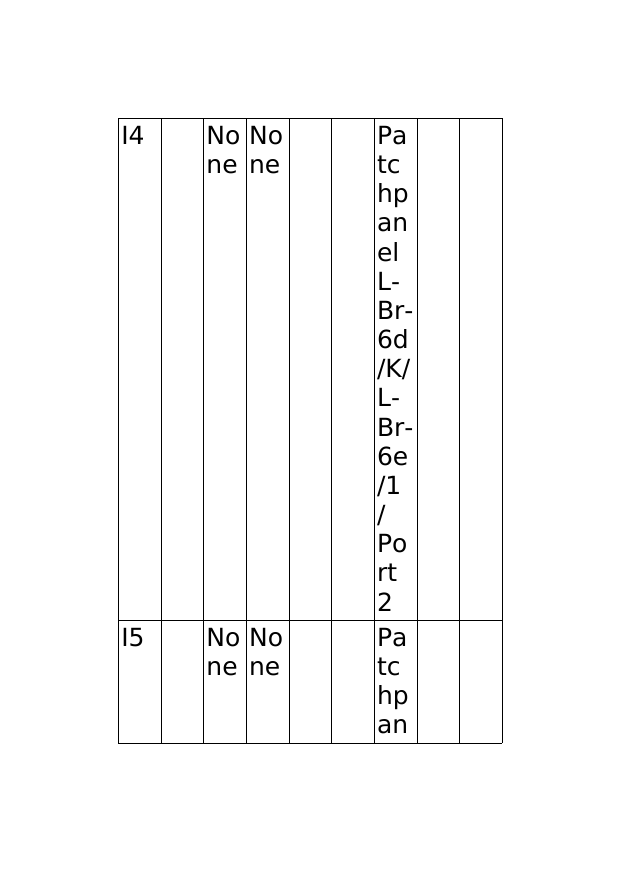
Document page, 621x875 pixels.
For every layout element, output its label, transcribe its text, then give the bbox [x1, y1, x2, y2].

table_cell I5 [119, 621, 161, 742]
table_cell [418, 119, 459, 620]
table_cell I4 [119, 119, 161, 620]
table_cell [290, 621, 331, 742]
table_cell [418, 621, 459, 742]
table_cell Patchpanel L-Br-6d/K/L-Br-6e/1 / Port 2 [375, 119, 417, 620]
table_cell None [204, 119, 246, 620]
table_cell [332, 621, 374, 742]
table_cell [162, 119, 203, 620]
table_cell [460, 119, 502, 620]
table_cell None [247, 621, 289, 742]
table_cell Patchpan [375, 621, 417, 742]
table_cell [460, 621, 502, 742]
table_cell [162, 621, 203, 742]
table_cell None [247, 119, 289, 620]
table_cell None [204, 621, 246, 742]
table_cell [290, 119, 331, 620]
table_cell [332, 119, 374, 620]
